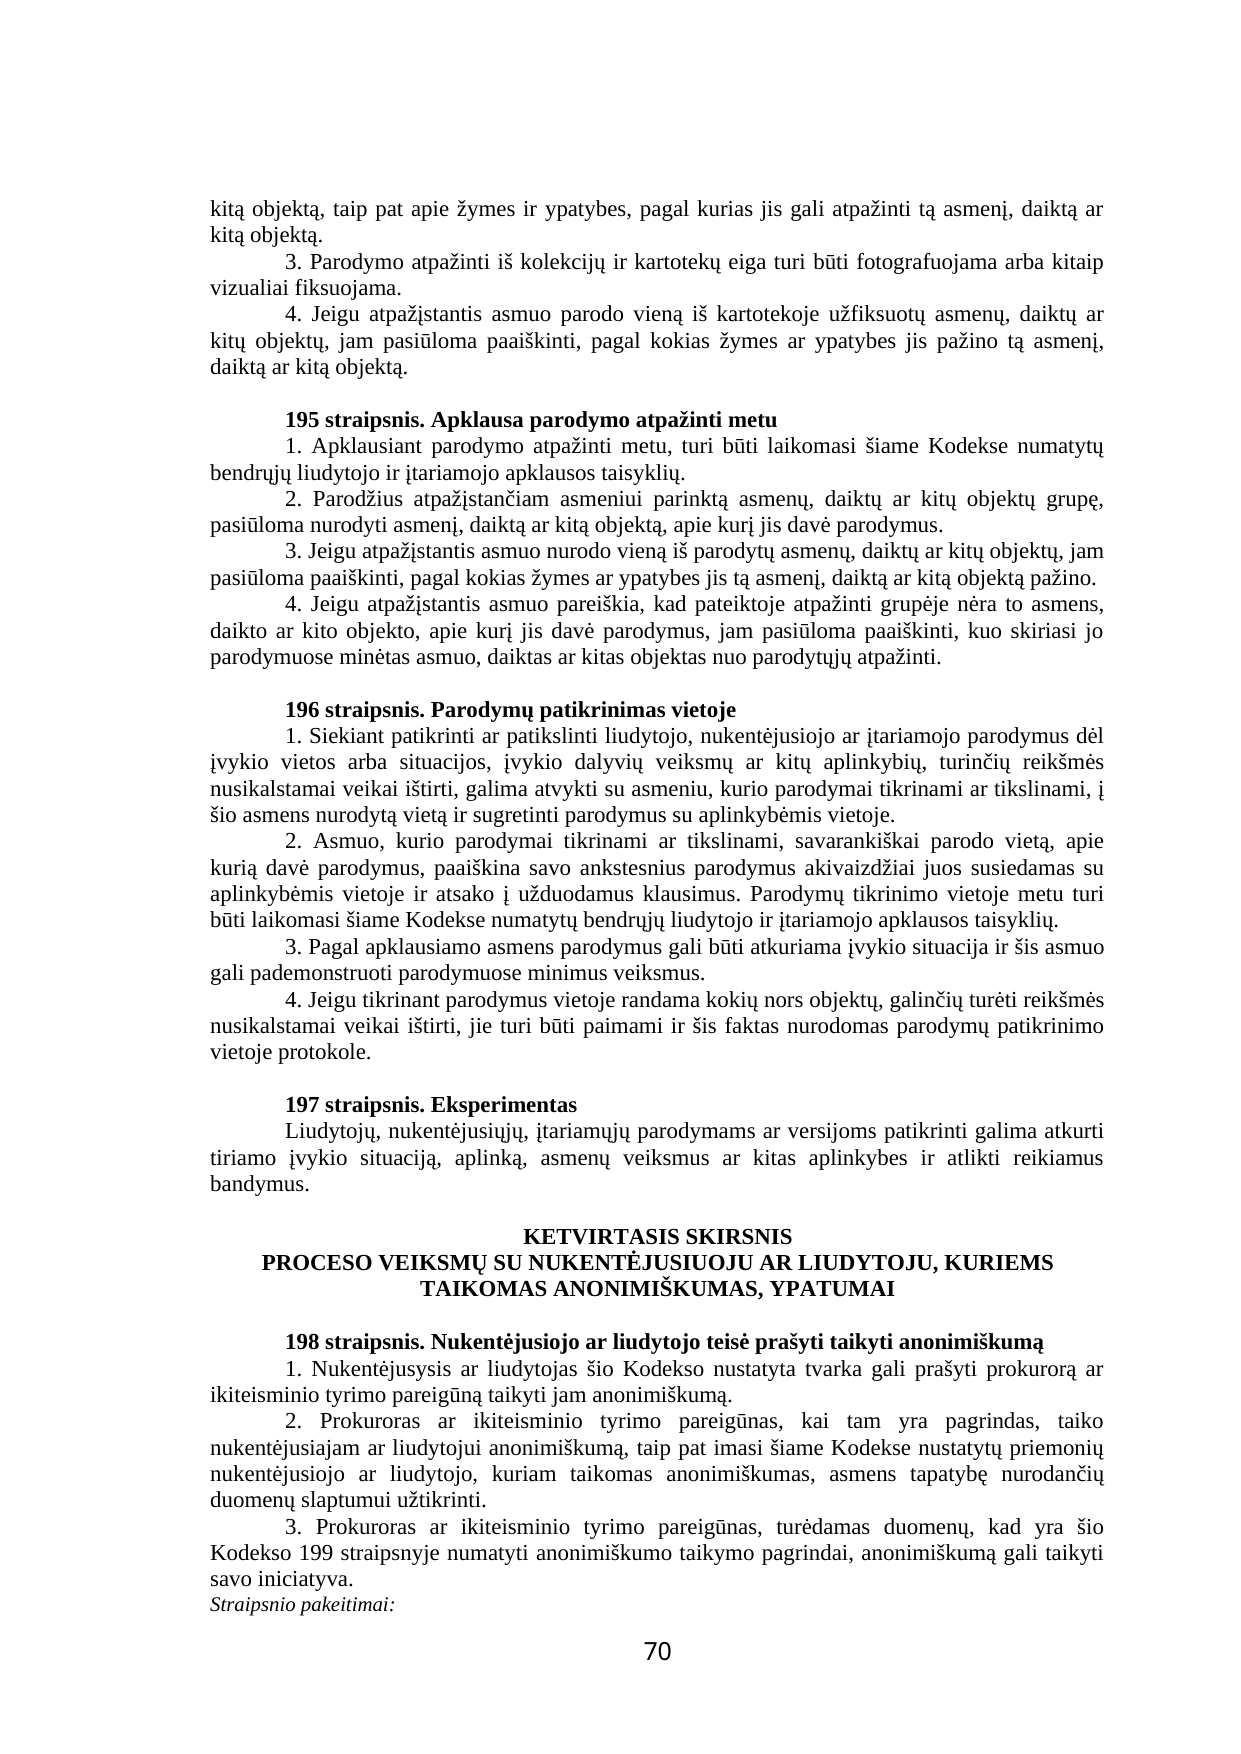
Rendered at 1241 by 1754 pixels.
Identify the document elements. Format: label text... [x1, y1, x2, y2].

text 3. Jeigu atpažįstantis asmuo nurodo vieną iš parodytų asmenų, daiktų ar kitų objektų, jam pasiūloma paaiškinti, pagal kokias žymes ar ypatybes jis tą asmenį, daiktą ar kitą objektą pažino. [210, 538, 1106, 590]
text Liudytojų, nukentėjusiųjų, įtariamųjų parodymams ar versijoms patikrinti galima atkurti tiriamo įvykio situaciją, aplinką, asmenų veiksmus ar kitas aplinkybes ir atlikti reikiamus bandymus. [210, 1117, 1106, 1196]
text Straipsnio pakeitimai: [210, 1592, 1106, 1616]
text 196 straipsnis. Parodymų patikrinimas vietoje [210, 696, 1106, 722]
text 3. Pagal apklausiamo asmens parodymus gali būti atkuriama įvykio situacija ir šis asmuo gali pademonstruoti parodymuose minimus veiksmus. [210, 933, 1106, 986]
text 1. Siekiant patikrinti ar patikslinti liudytojo, nukentėjusiojo ar įtariamojo parodymus dėl įvykio vietos arba situacijos, įvykio dalyvių veiksmų ar kitų aplinkybių, turinčių reikšmės nusikalstamai veikai ištirti, galima atvykti su asmeniu, kurio parodymai tikrinami ar tikslinami, į šio asmens nurodytą vietą ir sugretinti parodymus su aplinkybėmis vietoje. [210, 722, 1106, 827]
text 4. Jeigu atpažįstantis asmuo pareiškia, kad pateiktoje atpažinti grupėje nėra to asmens, daikto ar kito objekto, apie kurį jis davė parodymus, jam pasiūloma paaiškinti, kuo skiriasi jo parodymuose minėtas asmuo, daiktas ar kitas objektas nuo parodytųjų atpažinti. [210, 590, 1106, 669]
text 4. Jeigu atpažįstantis asmuo parodo vieną iš kartotekoje užfiksuotų asmenų, daiktų ar kitų objektų, jam pasiūloma paaiškinti, pagal kokias žymes ar ypatybes jis pažino tą asmenį, daiktą ar kitą objektą. [210, 300, 1106, 379]
text 1. Apklausiant parodymo atpažinti metu, turi būti laikomasi šiame Kodekse numatytų bendrųjų liudytojo ir įtariamojo apklausos taisyklių. [210, 432, 1106, 485]
text 1. Nukentėjusysis ar liudytojas šio Kodekso nustatyta tvarka gali prašyti prokurorą ar ikiteisminio tyrimo pareigūną taikyti jam anonimiškumą. [210, 1354, 1106, 1407]
text 197 straipsnis. Eksperimentas [210, 1091, 1106, 1117]
text 2. Asmuo, kurio parodymai tikrinami ar tikslinami, savarankiškai parodo vietą, apie kurią davė parodymus, paaiškina savo ankstesnius parodymus akivaizdžiai juos susiedamas su aplinkybėmis vietoje ir atsako į užduodamus klausimus. Parodymų tikrinimo vietoje metu turi būti laikomasi šiame Kodekse numatytų bendrųjų liudytojo ir įtariamojo apklausos taisyklių. [210, 827, 1106, 933]
text 195 straipsnis. Apklausa parodymo atpažinti metu [210, 406, 1106, 432]
text Proceso veiksmų su nukentėjusiuoju ar liudytoju, kuriems taikomas anonimiškumas, ypatumai [210, 1249, 1106, 1302]
text 4. Jeigu tikrinant parodymus vietoje randama kokių nors objektų, galinčių turėti reikšmės nusikalstamai veikai ištirti, jie turi būti paimami ir šis faktas nurodomas parodymų patikrinimo vietoje protokole. [210, 986, 1106, 1065]
text 3. Parodymo atpažinti iš kolekcijų ir kartotekų eiga turi būti fotografuojama arba kitaip vizualiai fiksuojama. [210, 248, 1106, 300]
text 2. Prokuroras ar ikiteisminio tyrimo pareigūnas, kai tam yra pagrindas, taiko nukentėjusiajam ar liudytojui anonimiškumą, taip pat imasi šiame Kodekse nustatytų priemonių nukentėjusiojo ar liudytojo, kuriam taikomas anonimiškumas, asmens tapatybę nurodančių duomenų slaptumui užtikrinti. [210, 1407, 1106, 1513]
subtitle KETVIRTASIS SKIRSNIS [210, 1223, 1106, 1249]
text 2. Parodžius atpažįstančiam asmeniui parinktą asmenų, daiktų ar kitų objektų grupę, pasiūloma nurodyti asmenį, daiktą ar kitą objektą, apie kurį jis davė parodymus. [210, 485, 1106, 538]
text 3. Prokuroras ar ikiteisminio tyrimo pareigūnas, turėdamas duomenų, kad yra šio Kodekso 199 straipsnyje numatyti anonimiškumo taikymo pagrindai, anonimiškumą gali taikyti savo iniciatyva. [210, 1513, 1106, 1592]
text kitą objektą, taip pat apie žymes ir ypatybes, pagal kurias jis gali atpažinti tą asmenį, daiktą ar kitą objektą. [210, 195, 1106, 248]
text 198 straipsnis. Nukentėjusiojo ar liudytojo teisė prašyti taikyti anonimiškumą [285, 1328, 1106, 1354]
